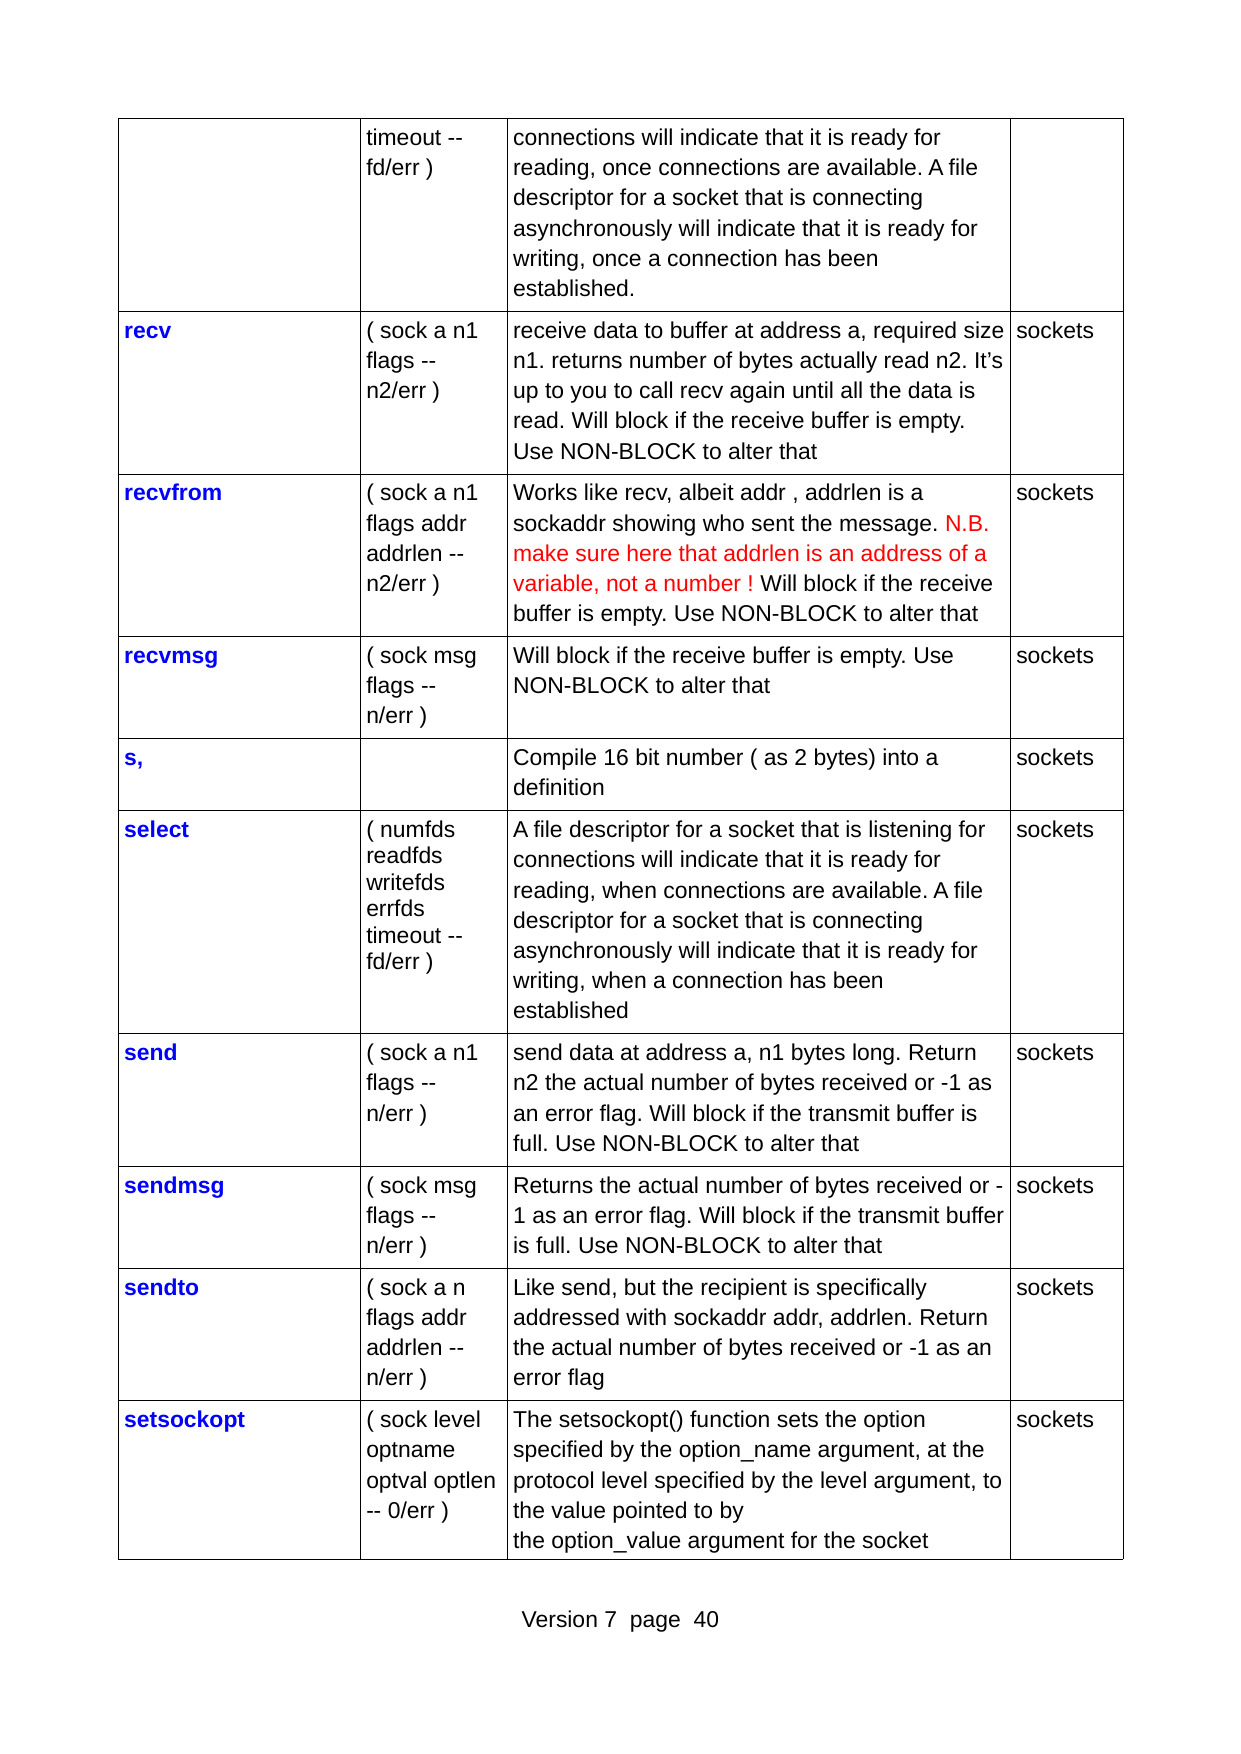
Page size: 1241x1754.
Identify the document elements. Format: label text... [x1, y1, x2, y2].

table_cell ( sock msg flags -- n/err ) [361, 637, 507, 738]
table_cell recvmsg [119, 637, 360, 738]
table_cell sockets [1011, 475, 1123, 636]
table_cell Will block if the receive buffer is empty. Use NON-BLOCK to alter that [508, 637, 1010, 738]
table_cell sendto [119, 1269, 360, 1400]
table_cell ( sock msg flags -- n/err ) [361, 1167, 507, 1268]
table_cell setsockopt [119, 1401, 360, 1559]
table_cell receive data to buffer at address a, required size n1. returns number of bytes actually read n2. It’s up to you to call recv again until all the data is read. Will block if the receive buffer is empty. Use NON-BLOCK to alter that [508, 312, 1010, 473]
table_cell send data at address a, n1 bytes long. Return n2 the actual number of bytes received or -1 as an error flag. Will block if the transmit buffer is full. Use NON-BLOCK to alter that [508, 1034, 1010, 1166]
table_cell sockets [1011, 1401, 1123, 1559]
table_cell The setsockopt() function sets the option specified by the option_name argument, at the protocol level specified by the level argument, to the value pointed to by the option_value argument for the socket [508, 1401, 1010, 1559]
table_cell select [119, 811, 360, 1033]
table_cell ( sock a n1 flags addr addrlen -- n2/err ) [361, 475, 507, 636]
table_cell [1011, 119, 1123, 311]
table_cell ( sock level optname optval optlen -- 0/err ) [361, 1401, 507, 1559]
table_cell ( sock a n1 flags -- n/err ) [361, 1034, 507, 1166]
table_cell sockets [1011, 1269, 1123, 1400]
table_cell connections will indicate that it is ready for reading, once connections are available. A file descriptor for a socket that is connecting asynchronously will indicate that it is ready for writing, once a connection has been established. [508, 119, 1010, 311]
table_cell [119, 119, 360, 311]
table_cell sendmsg [119, 1167, 360, 1268]
table_cell sockets [1011, 1167, 1123, 1268]
table_cell Returns the actual number of bytes received or -1 as an error flag. Will block if the transmit buffer is full. Use NON-BLOCK to alter that [508, 1167, 1010, 1268]
table_cell ( numfds readfds writefds errfds timeout -- fd/err ) [361, 811, 507, 1033]
table_cell [361, 739, 507, 810]
table_cell A file descriptor for a socket that is listening for connections will indicate that it is ready for reading, when connections are available. A file descriptor for a socket that is connecting asynchronously will indicate that it is ready for writing, when a connection has been established [508, 811, 1010, 1033]
table_cell sockets [1011, 1034, 1123, 1166]
table_cell ( sock a n flags addr addrlen -- n/err ) [361, 1269, 507, 1400]
table_cell sockets [1011, 637, 1123, 738]
table_cell Like send, but the recipient is specifically addressed with sockaddr addr, addrlen. Return the actual number of bytes received or -1 as an error flag [508, 1269, 1010, 1400]
table_cell send [119, 1034, 360, 1166]
table_cell sockets [1011, 811, 1123, 1033]
table_cell recvfrom [119, 475, 360, 636]
table_cell sockets [1011, 312, 1123, 473]
table_cell Compile 16 bit number ( as 2 bytes) into a definition [508, 739, 1010, 810]
table_cell recv [119, 312, 360, 473]
table_cell timeout -- fd/err ) [361, 119, 507, 311]
table_cell sockets [1011, 739, 1123, 810]
table_cell Works like recv, albeit addr , addrlen is a sockaddr showing who sent the message. N.B. make sure here that addrlen is an address of a variable, not a number ! Will block if the receive buffer is empty. Use NON-BLOCK to alter that [508, 475, 1010, 636]
table_cell ( sock a n1 flags -- n2/err ) [361, 312, 507, 473]
table_cell s, [119, 739, 360, 810]
